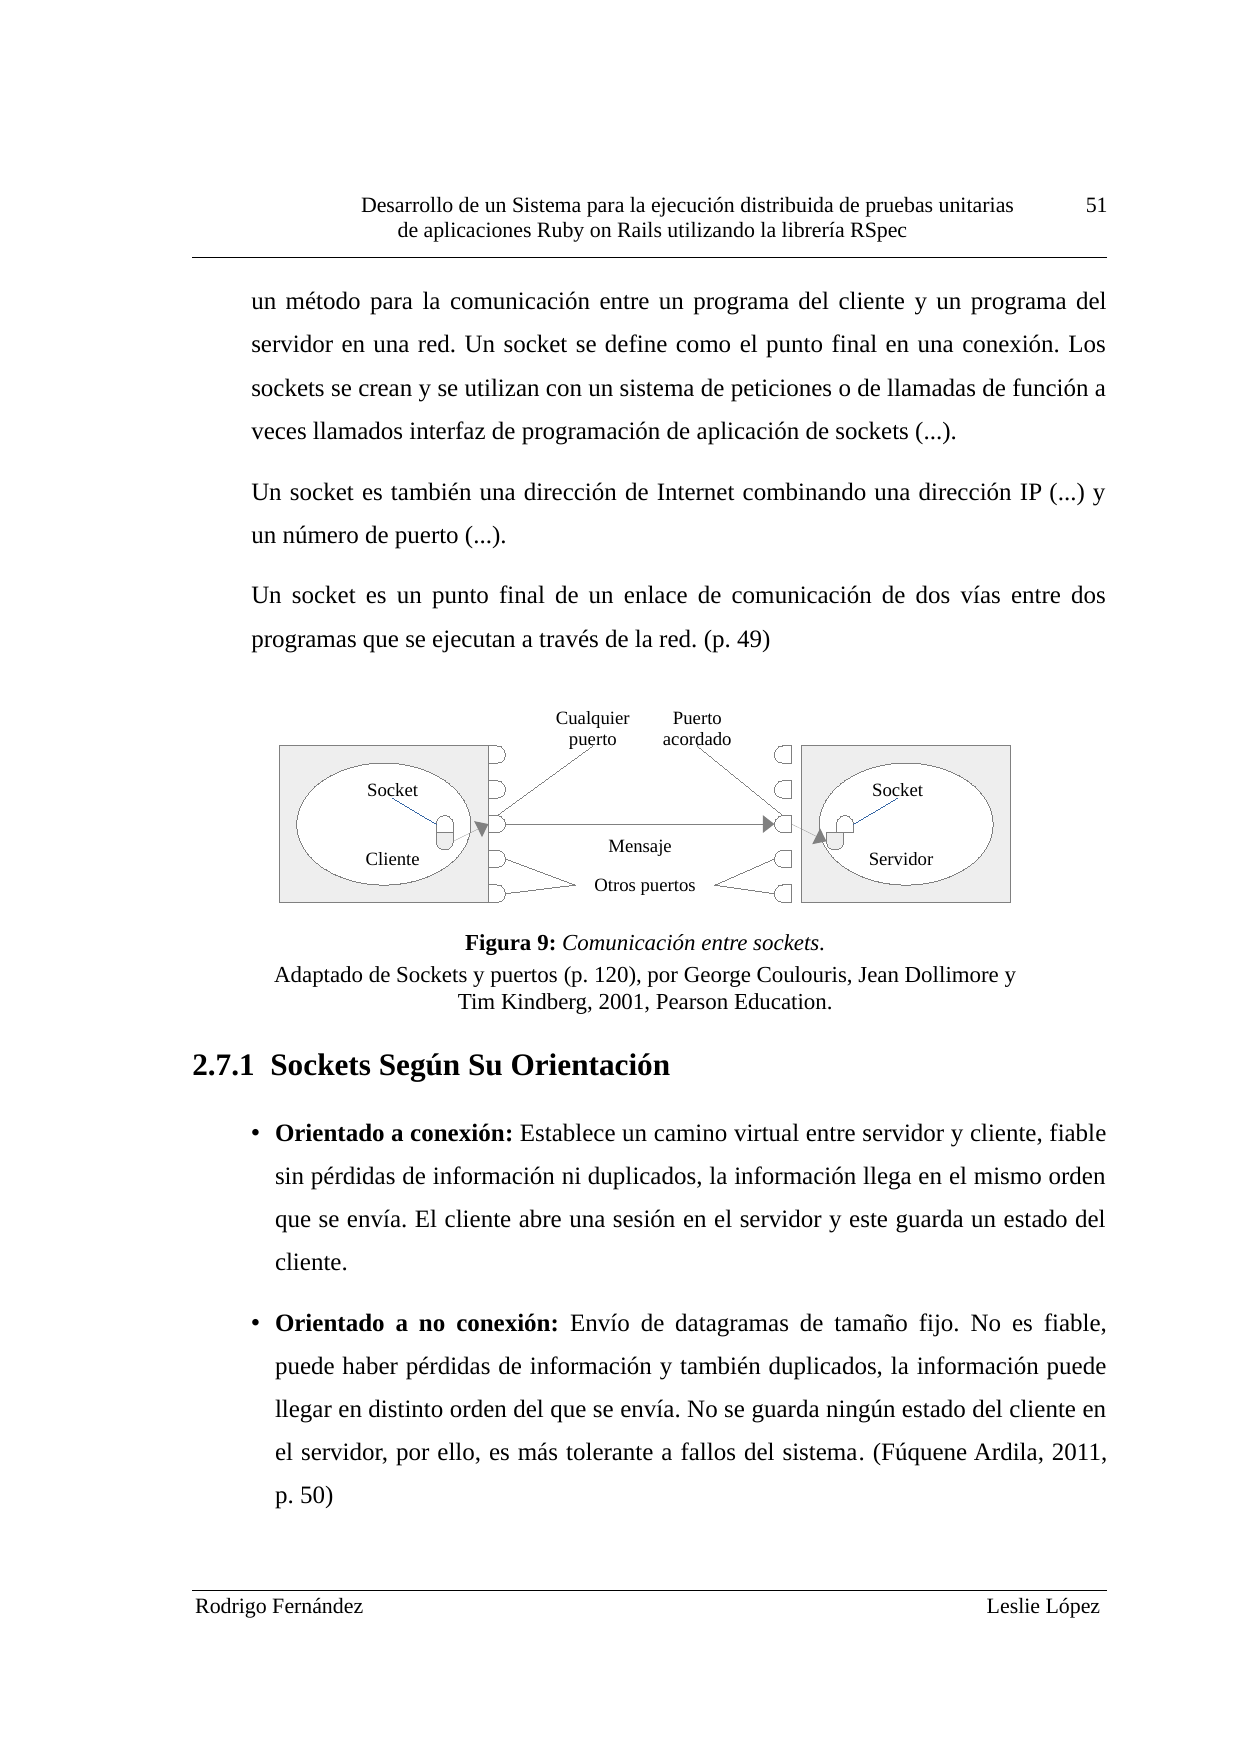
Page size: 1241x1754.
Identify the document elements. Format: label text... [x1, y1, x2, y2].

text Adaptado de Sockets y puertos (p. 120), por George Coulouris, Jean Dollimore y Tim Kindberg, 2001, Pearson Education. [257, 961, 1033, 1014]
list Orientado a conexión: Establece un camino virtual entre servidor y cliente, fiable sin pérdidas de información ni duplicados, la información llega en el mismo orden que se envía. El cliente abre una sesión en el servidor y este guarda un estado del cliente. [251, 1118, 1107, 1276]
text Un socket es un punto final de un enlace de comunicación de dos vías entre dos programas que se ejecutan a través de la red. (p. 49) [251, 581, 1107, 652]
text un método para la comunicación entre un programa del cliente y un programa del servidor en una red. Un socket se define como el punto final en una conexión. Los sockets se crean y se utilizan con un sistema de peticiones o de llamadas de función a veces llamados interfaz de programación de aplicación de sockets (...). [251, 286, 1107, 444]
text Un socket es también una dirección de Internet combinando una dirección IP (...) y un número de puerto (...). [251, 477, 1107, 548]
subtitle Sockets según su orientación [192, 1046, 1107, 1082]
list Orientado a no conexión: Envío de datagramas de tamaño fijo. No es fiable, puede haber pérdidas de información y también duplicados, la información puede llegar en distinto orden del que se envía. No se guarda ningún estado del cliente en el servidor, por ello, es más tolerante a fallos del sistema. (Fúquene Ardila, 2011, p. 50)⁠ [251, 1308, 1107, 1509]
text Figura 9: Comunicación entre sockets. [257, 929, 1033, 955]
